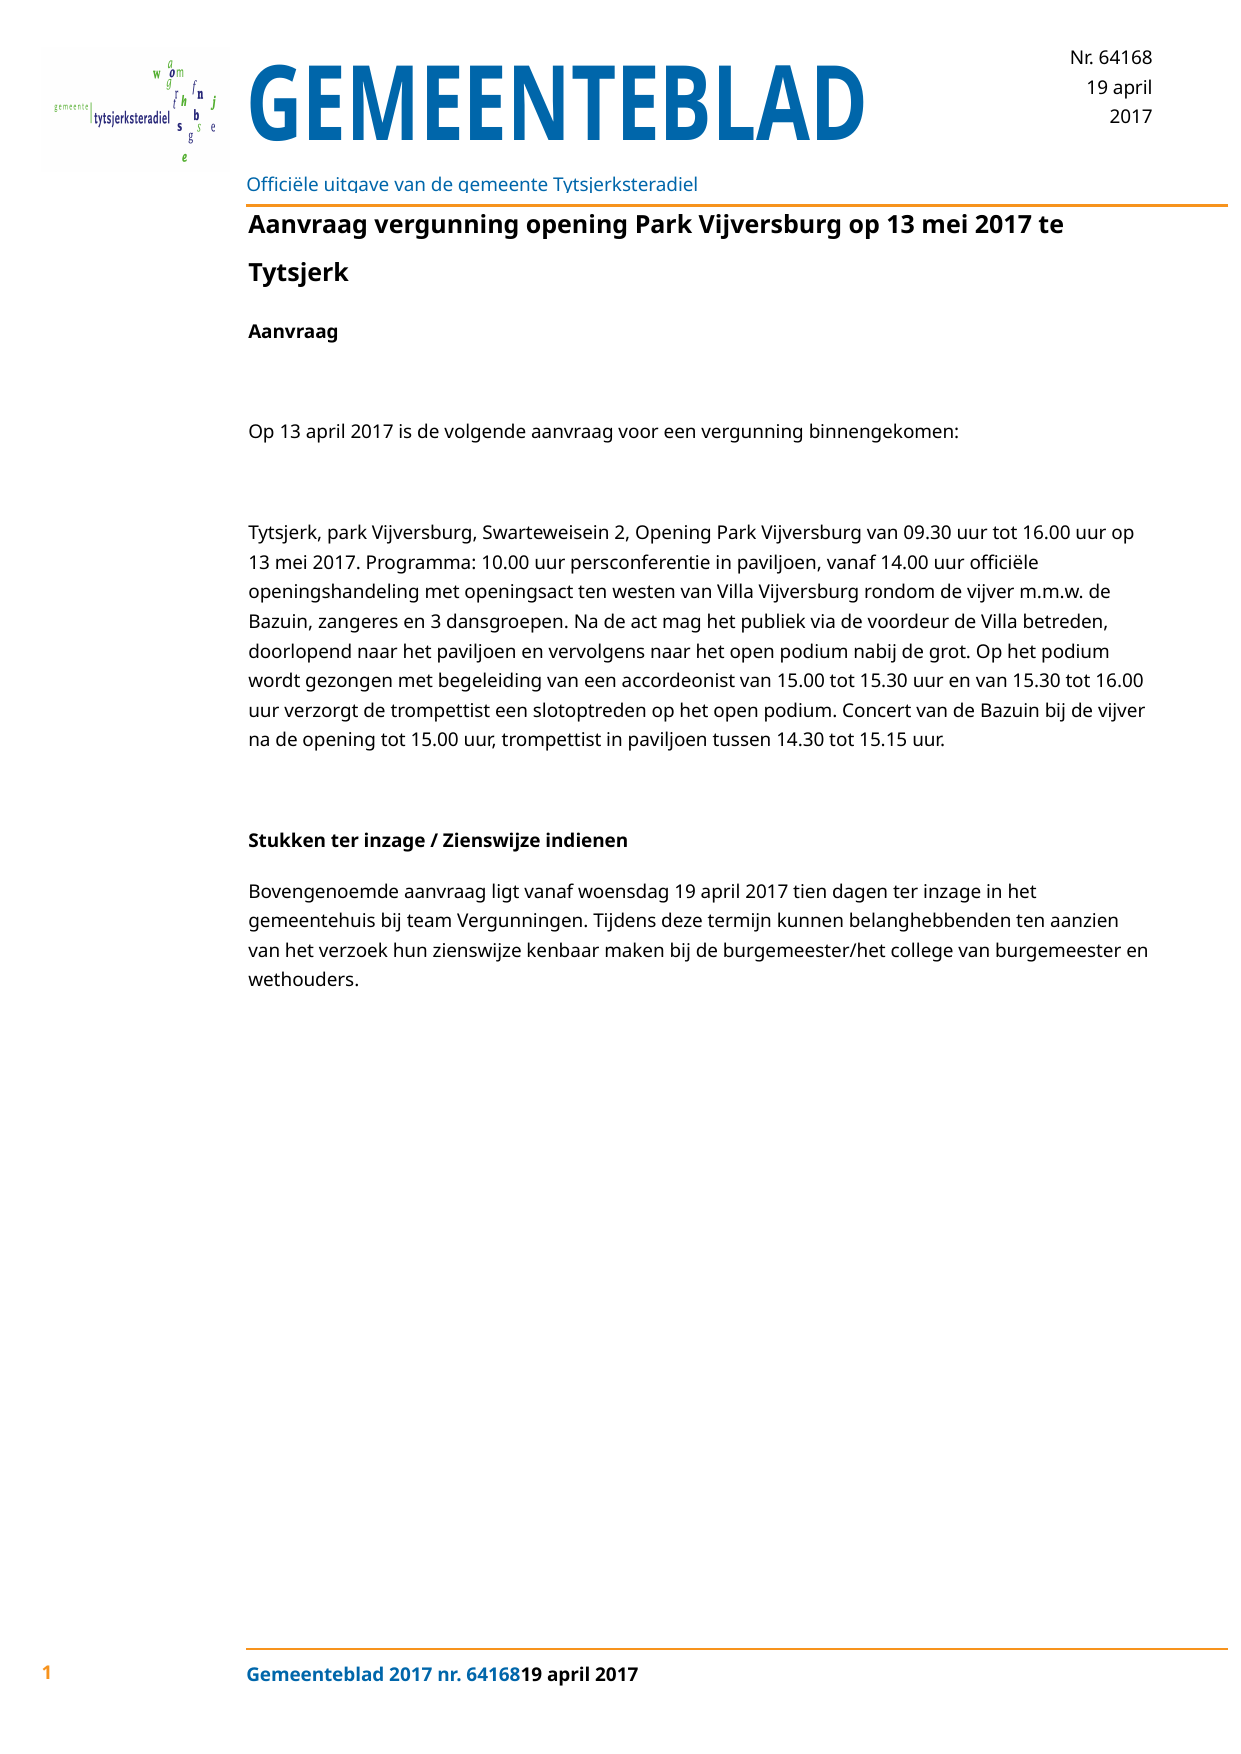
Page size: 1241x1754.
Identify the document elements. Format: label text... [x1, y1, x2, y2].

text Stukken ter inzage / Zienswijze indienen [248, 827, 1152, 853]
text Aanvraag [248, 318, 1152, 344]
text Tytsjerk, park Vijversburg, Swarteweisein 2, Opening Park Vijversburg van 09.30 uur tot 16.00 uur op 13 mei 2017. Programma: 10.00 uur persconferentie in paviljoen, vanaf 14.00 uur officiële openingshandeling met openingsact ten westen van Villa Vijversburg rondom de vijver m.m.w. de Bazuin, zangeres en 3 dansgroepen. Na de act mag het publiek via de voordeur de Villa betreden, doorlopend naar het paviljoen en vervolgens naar het open podium nabij de grot. Op het podium wordt gezongen met begeleiding van een accordeonist van 15.00 tot 15.30 uur en van 15.30 tot 16.00 uur verzorgt de trompettist een slotoptreden op het open podium. Concert van de Bazuin bij de vijver na de opening tot 15.00 uur, trompettist in paviljoen tussen 14.30 tot 15.15 uur. [248, 519, 1152, 752]
picture [41, 47, 231, 172]
text Aanvraag vergunning opening Park Vijversburg op 13 mei 2017 te Tytsjerk [248, 207, 1152, 288]
text Bovengenoemde aanvraag ligt vanaf woensdag 19 april 2017 tien dagen ter inzage in het gemeentehuis bij team Vergunningen. Tijdens deze termijn kunnen belanghebbenden ten aanzien van het verzoek hun zienswijze kenbaar maken bij de burge­meester/het college van burgemeester en wethouders. [248, 878, 1152, 992]
text Op 13 april 2017 is de volgende aanvraag voor een vergunning binnengekomen: [248, 419, 1152, 444]
